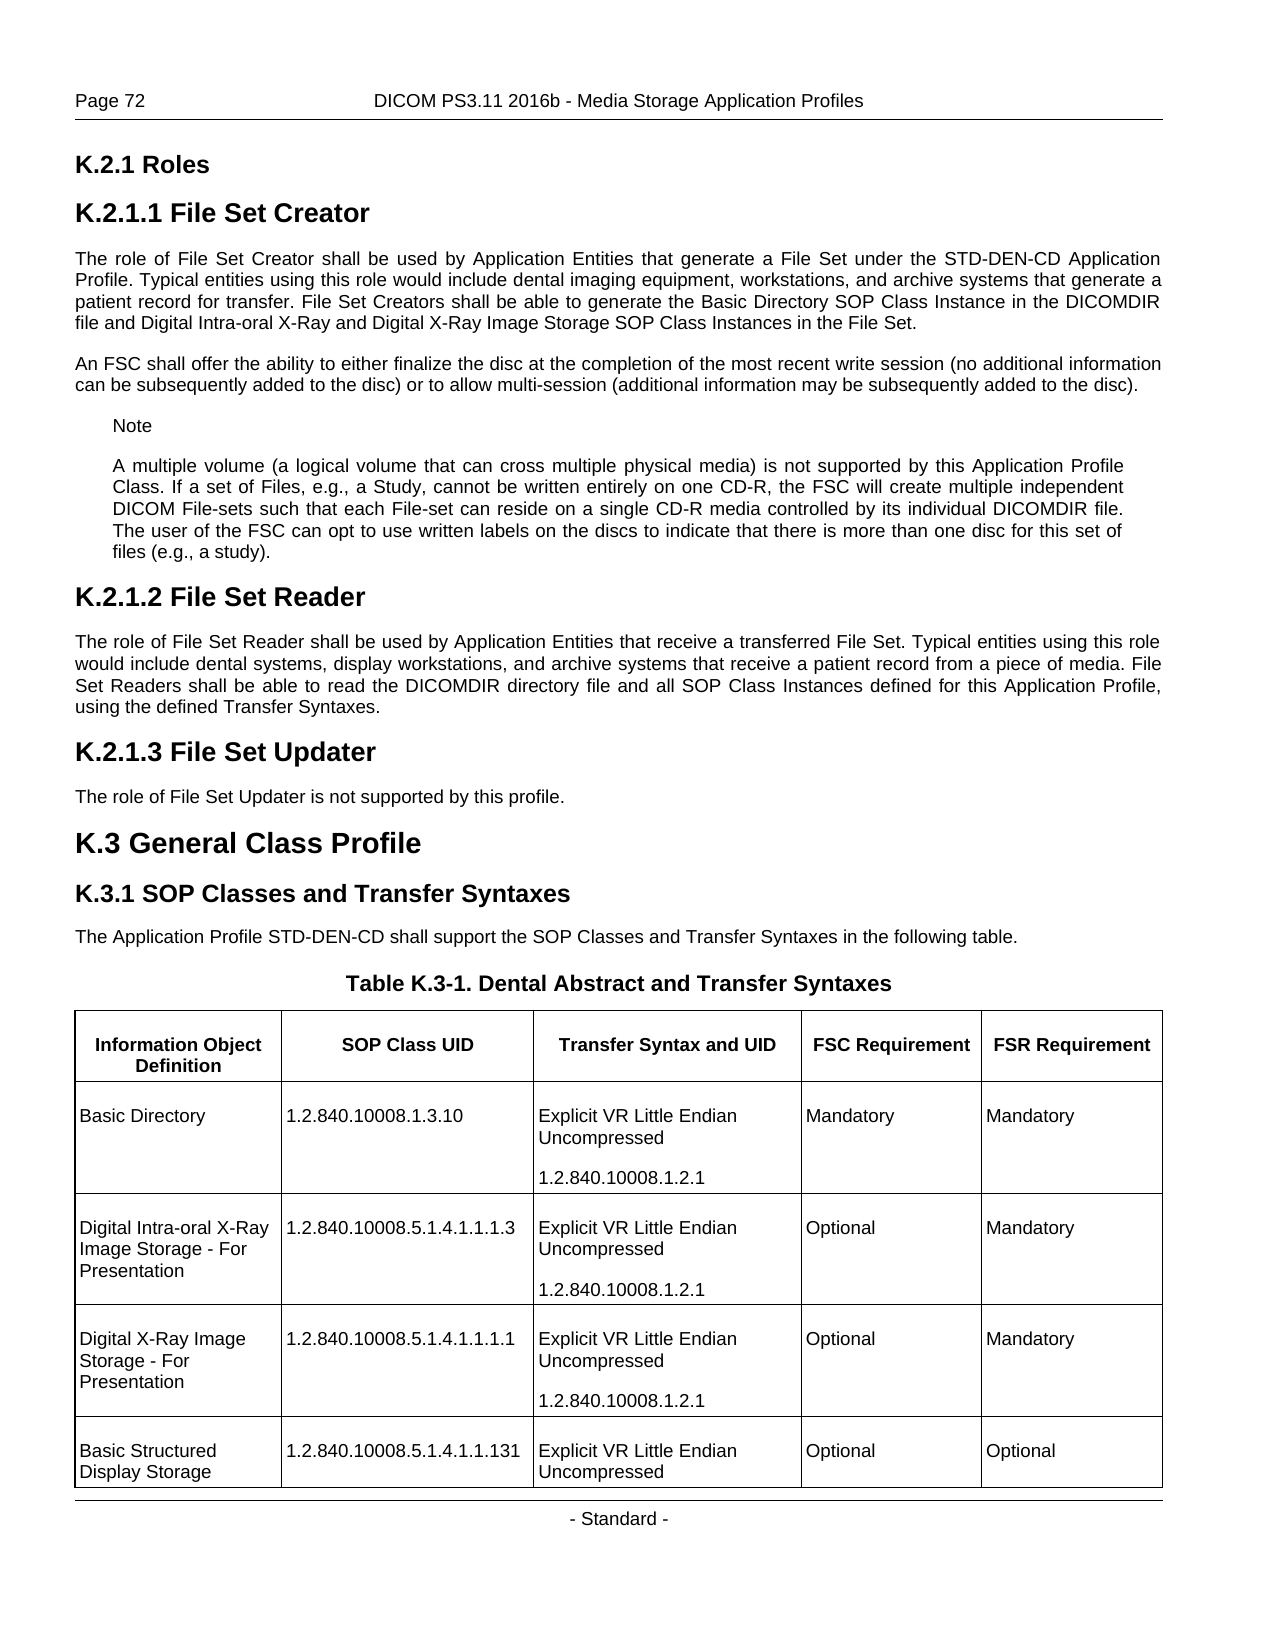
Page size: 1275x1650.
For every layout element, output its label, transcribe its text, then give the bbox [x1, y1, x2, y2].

text The role of File Set Updater is not supported by this profile. [75, 786, 1162, 808]
text K.3.1 SOP Classes and Transfer Syntaxes [75, 879, 1162, 908]
table_cell Explicit VR Little Endian Uncompressed 1.2.840.10008.1.2.1 [534, 1194, 801, 1304]
text K.2.1 Roles [75, 150, 1162, 179]
table_cell Optional [802, 1305, 981, 1416]
text A multiple volume (a logical volume that can cross multiple physical media) is not supported by this Application Profile Class. If a set of Files, e.g., a Study, cannot be written entirely on one CD-R, the FSC will create multiple independent DICOM File-sets such that each File-set can reside on a single CD-R media controlled by its individual DICOMDIR file. The user of the FSC can opt to use written labels on the discs to indicate that there is more than one disc for this set of files (e.g., a study). [112, 455, 1125, 562]
table_header FSR Requirement [982, 1011, 1162, 1081]
table_cell Mandatory [982, 1194, 1162, 1304]
table_header SOP Class UID [282, 1011, 533, 1081]
text K.2.1.2 File Set Reader [75, 581, 1162, 612]
table_header Transfer Syntax and UID [534, 1011, 801, 1081]
table_cell Optional [802, 1417, 981, 1487]
table_cell 1.2.840.10008.1.3.10 [282, 1082, 533, 1193]
text Table K.3-1. Dental Abstract and Transfer Syntaxes [75, 970, 1162, 996]
table_cell Basic Structured Display Storage [76, 1417, 281, 1487]
table_cell Explicit VR Little Endian Uncompressed 1.2.840.10008.1.2.1 [534, 1305, 801, 1416]
table_cell Optional [982, 1417, 1162, 1487]
text The role of File Set Creator shall be used by Application Entities that generate a File Set under the STD-DEN-CD Application Profile. Typical entities using this role would include dental imaging equipment, workstations, and archive systems that generate a patient record for transfer. File Set Creators shall be able to generate the Basic Directory SOP Class Instance in the DICOMDIR file and Digital Intra-oral X-Ray and Digital X-Ray Image Storage SOP Class Instances in the File Set. [75, 247, 1162, 334]
table_cell Optional [802, 1194, 981, 1304]
table_cell Mandatory [802, 1082, 981, 1193]
table_cell 1.2.840.10008.5.1.4.1.1.1.1 [282, 1305, 533, 1416]
table_cell Mandatory [982, 1082, 1162, 1193]
text K.2.1.1 File Set Creator [75, 197, 1162, 229]
table_cell Digital X-Ray Image Storage - For Presentation [76, 1305, 281, 1416]
table_cell Explicit VR Little Endian Uncompressed 1.2.840.10008.1.2.1 [534, 1082, 801, 1193]
table_cell Mandatory [982, 1305, 1162, 1416]
text An FSC shall offer the ability to either finalize the disc at the completion of the most recent write session (no additional information can be subsequently added to the disc) or to allow multi-session (additional information may be subsequently added to the disc). [75, 352, 1162, 396]
text Note [112, 414, 1125, 436]
table_header FSC Requirement [802, 1011, 981, 1081]
text The Application Profile STD-DEN-CD shall support the SOP Classes and Transfer Syntaxes in the following table. [75, 926, 1162, 948]
table_cell 1.2.840.10008.5.1.4.1.1.1.3 [282, 1194, 533, 1304]
table_cell 1.2.840.10008.5.1.4.1.1.131 [282, 1417, 533, 1487]
table_cell Digital Intra-oral X-Ray Image Storage - For Presentation [76, 1194, 281, 1304]
text K.2.1.3 File Set Updater [75, 736, 1162, 767]
text The role of File Set Reader shall be used by Application Entities that receive a transferred File Set. Typical entities using this role would include dental systems, display workstations, and archive systems that receive a patient record from a piece of media. File Set Readers shall be able to read the DICOMDIR directory file and all SOP Class Instances defined for this Application Profile, using the defined Transfer Syntaxes. [75, 631, 1162, 717]
table_cell Explicit VR Little Endian Uncompressed [534, 1417, 801, 1487]
table_header Information Object Definition [76, 1011, 281, 1081]
table_cell Basic Directory [76, 1082, 281, 1193]
text K.3 General Class Profile [75, 827, 1162, 860]
